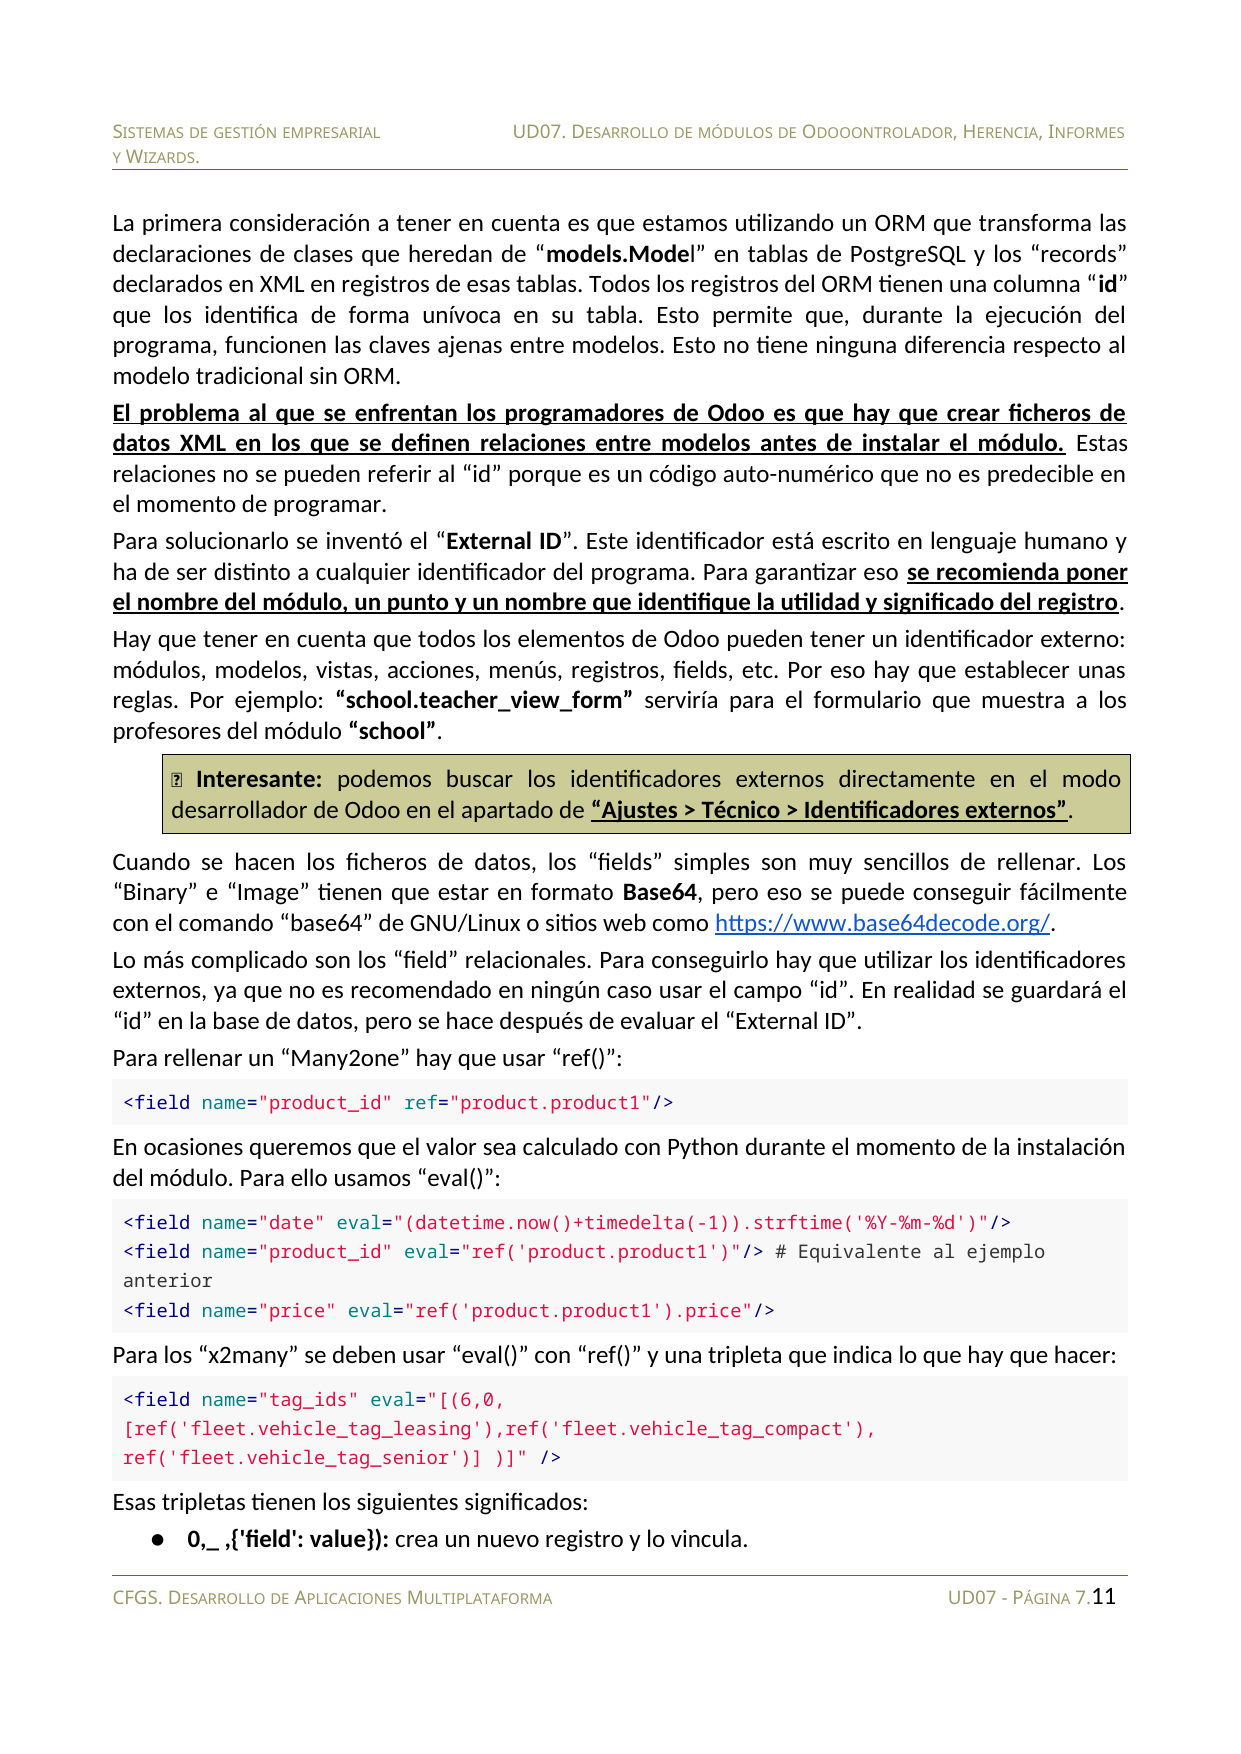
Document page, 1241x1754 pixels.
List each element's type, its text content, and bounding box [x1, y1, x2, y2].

text Lo más complicado son los “field” relacionales. Para conseguirlo hay que utilizar los identificadores externos, ya que no es recomendado en ningún caso usar el campo “id”. En realidad se guardará el “id” en la base de datos, pero se hace después de evaluar el “External ID”. [112, 944, 1128, 1035]
table_header <field name="product_id" ref="product.product1"/> [112, 1079, 1128, 1125]
text Para los “x2many” se deben usar “eval()” con “ref()” y una tripleta que indica lo que hay que hacer: [112, 1339, 1128, 1369]
text Cuando se hacen los ficheros de datos, los “fields” simples son muy sencillos de rellenar. Los “Binary” e “Image” tienen que estar en formato Base64, pero eso se puede conseguir fácilmente con el comando “base64” de GNU/Linux o sitios web como https://www.base64decode.org/. [112, 846, 1128, 937]
text En ocasiones queremos que el valor sea calculado con Python durante el momento de la instalación del módulo. Para ello usamos “eval()”: [112, 1131, 1128, 1192]
text El problema al que se enfrentan los programadores de Odoo es que hay que crear ficheros de datos XML en los que se definen relaciones entre modelos antes de instalar el módulo. Estas relaciones no se pueden referir al “id” porque es un código auto-numérico que no es predecible en el momento de programar. [112, 397, 1128, 519]
text Hay que tener en cuenta que todos los elementos de Odoo pueden tener un identificador externo: módulos, modelos, vistas, acciones, menús, registros, fields, etc. Por eso hay que establecer unas reglas. Por ejemplo: “school.teacher_view_form” serviría para el formulario que muestra a los profesores del módulo “school”. [112, 623, 1128, 745]
list 0,_ ,{'field': value}): crea un nuevo registro y lo vincula. [150, 1523, 1128, 1554]
text Para solucionarlo se inventó el “External ID”. Este identificador está escrito en lenguaje humano y ha de ser distinto a cualquier identificador del programa. Para garantizar eso se recomienda poner el nombre del módulo, un punto y un nombre que identifique la utilidad y significado del registro. [112, 525, 1128, 617]
table_header <field name="date" eval="(datetime.now()+timedelta(-1)).strftime('%Y-%m-%d')"/> <field name="product_id" eval="ref('product.product1')"/> # Equivalente al ejemplo anterior <field name="price" eval="ref('product.product1').price"/> [112, 1199, 1128, 1333]
text Para rellenar un “Many2one” hay que usar “ref()”: [112, 1042, 1128, 1072]
text La primera consideración a tener en cuenta es que estamos utilizando un ORM que transforma las declaraciones de clases que heredan de “models.Model” en tablas de PostgreSQL y los “records” declarados en XML en registros de esas tablas. Todos los registros del ORM tienen una columna “id” que los identifica de forma unívoca en su tabla. Esto permite que, durante la ejecución del programa, funcionen las claves ajenas entre modelos. Esto no tiene ninguna diferencia respecto al modelo tradicional sin ORM. [112, 207, 1128, 390]
text Esas tripletas tienen los siguientes significados: [112, 1487, 1128, 1517]
text 💬 Interesante: podemos buscar los identificadores externos directamente en el modo desarrollador de Odoo en el apartado de “Ajustes > Técnico > Identificadores externos”. [163, 755, 1130, 833]
table_header <field name="tag_ids" eval="[(6,0,[ref('fleet.vehicle_tag_leasing'),ref('fleet.vehicle_tag_compact'), ref('fleet.vehicle_tag_senior')] )]" /> [112, 1376, 1128, 1481]
